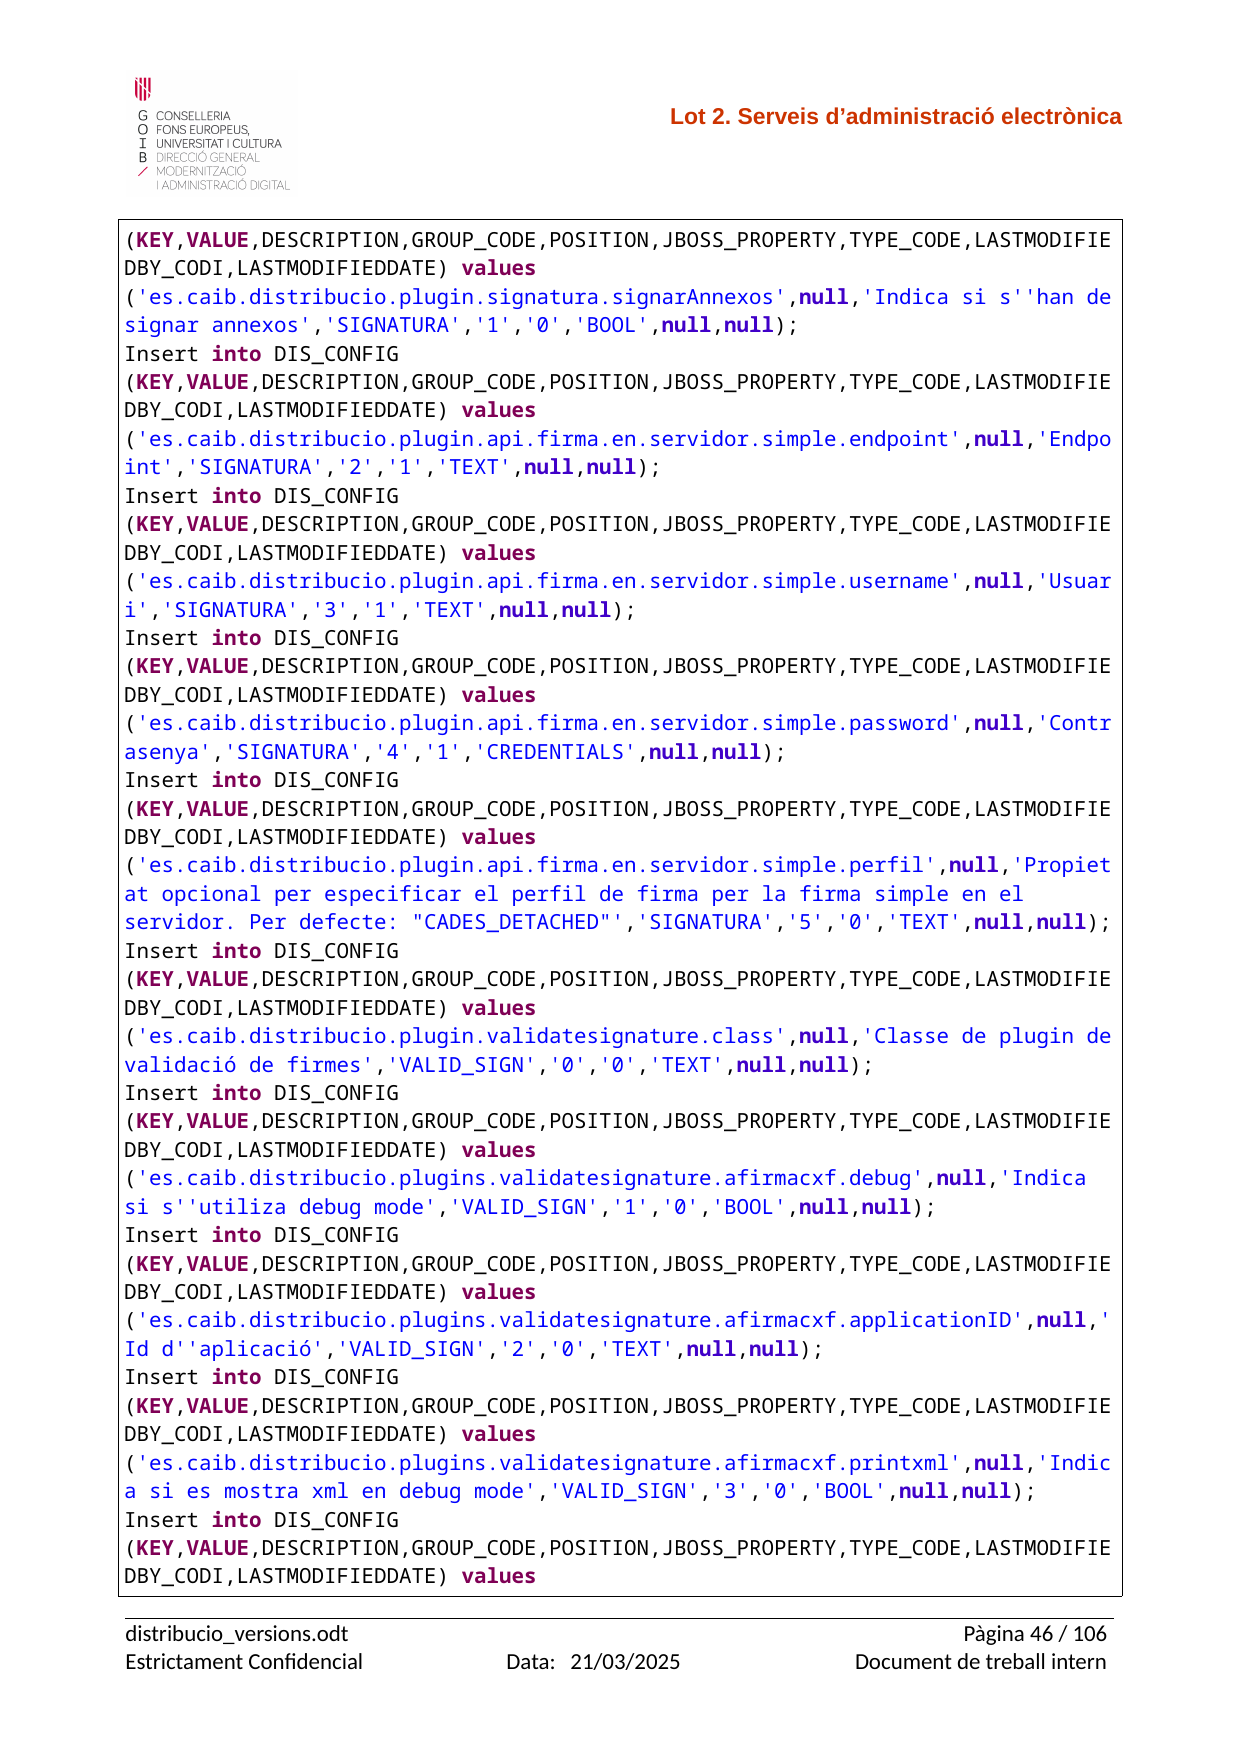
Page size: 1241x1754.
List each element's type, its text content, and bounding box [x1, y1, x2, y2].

picture [126, 70, 299, 197]
table_header (KEY,VALUE,DESCRIPTION,GROUP_CODE,POSITION,JBOSS_PROPERTY,TYPE_CODE,LASTMODIFIEDBY_CODI,LASTMODIFIEDDATE) values ('es.caib.distribucio.plugin.signatura.signarAnnexos',null,'Indica si s''han de signar annexos','SIGNATURA','1','0','BOOL',null,null); Insert into DIS_CONFIG (KEY,VALUE,DESCRIPTION,GROUP_CODE,POSITION,JBOSS_PROPERTY,TYPE_CODE,LASTMODIFIEDBY_CODI,LASTMODIFIEDDATE) values ('es.caib.distribucio.plugin.api.firma.en.servidor.simple.endpoint',null,'Endpoint','SIGNATURA','2','1','TEXT',null,null); Insert into DIS_CONFIG (KEY,VALUE,DESCRIPTION,GROUP_CODE,POSITION,JBOSS_PROPERTY,TYPE_CODE,LASTMODIFIEDBY_CODI,LASTMODIFIEDDATE) values ('es.caib.distribucio.plugin.api.firma.en.servidor.simple.username',null,'Usuari','SIGNATURA','3','1','TEXT',null,null); Insert into DIS_CONFIG (KEY,VALUE,DESCRIPTION,GROUP_CODE,POSITION,JBOSS_PROPERTY,TYPE_CODE,LASTMODIFIEDBY_CODI,LASTMODIFIEDDATE) values ('es.caib.distribucio.plugin.api.firma.en.servidor.simple.password',null,'Contrasenya','SIGNATURA','4','1','CREDENTIALS',null,null); Insert into DIS_CONFIG (KEY,VALUE,DESCRIPTION,GROUP_CODE,POSITION,JBOSS_PROPERTY,TYPE_CODE,LASTMODIFIEDBY_CODI,LASTMODIFIEDDATE) values ('es.caib.distribucio.plugin.api.firma.en.servidor.simple.perfil',null,'Propietat opcional per especificar el perfil de firma per la firma simple en el servidor. Per defecte: "CADES_DETACHED"','SIGNATURA','5','0','TEXT',null,null); Insert into DIS_CONFIG (KEY,VALUE,DESCRIPTION,GROUP_CODE,POSITION,JBOSS_PROPERTY,TYPE_CODE,LASTMODIFIEDBY_CODI,LASTMODIFIEDDATE) values ('es.caib.distribucio.plugin.validatesignature.class',null,'Classe de plugin de validació de firmes','VALID_SIGN','0','0','TEXT',null,null); Insert into DIS_CONFIG (KEY,VALUE,DESCRIPTION,GROUP_CODE,POSITION,JBOSS_PROPERTY,TYPE_CODE,LASTMODIFIEDBY_CODI,LASTMODIFIEDDATE) values ('es.caib.distribucio.plugins.validatesignature.afirmacxf.debug',null,'Indica si s''utiliza debug mode','VALID_SIGN','1','0','BOOL',null,null); Insert into DIS_CONFIG (KEY,VALUE,DESCRIPTION,GROUP_CODE,POSITION,JBOSS_PROPERTY,TYPE_CODE,LASTMODIFIEDBY_CODI,LASTMODIFIEDDATE) values ('es.caib.distribucio.plugins.validatesignature.afirmacxf.applicationID',null,'Id d''aplicació','VALID_SIGN','2','0','TEXT',null,null); Insert into DIS_CONFIG (KEY,VALUE,DESCRIPTION,GROUP_CODE,POSITION,JBOSS_PROPERTY,TYPE_CODE,LASTMODIFIEDBY_CODI,LASTMODIFIEDDATE) values ('es.caib.distribucio.plugins.validatesignature.afirmacxf.printxml',null,'Indica si es mostra xml en debug mode','VALID_SIGN','3','0','BOOL',null,null); Insert into DIS_CONFIG (KEY,VALUE,DESCRIPTION,GROUP_CODE,POSITION,JBOSS_PROPERTY,TYPE_CODE,LASTMODIFIEDBY_CODI,LASTMODIFIEDDATE) values [119, 220, 1122, 1596]
